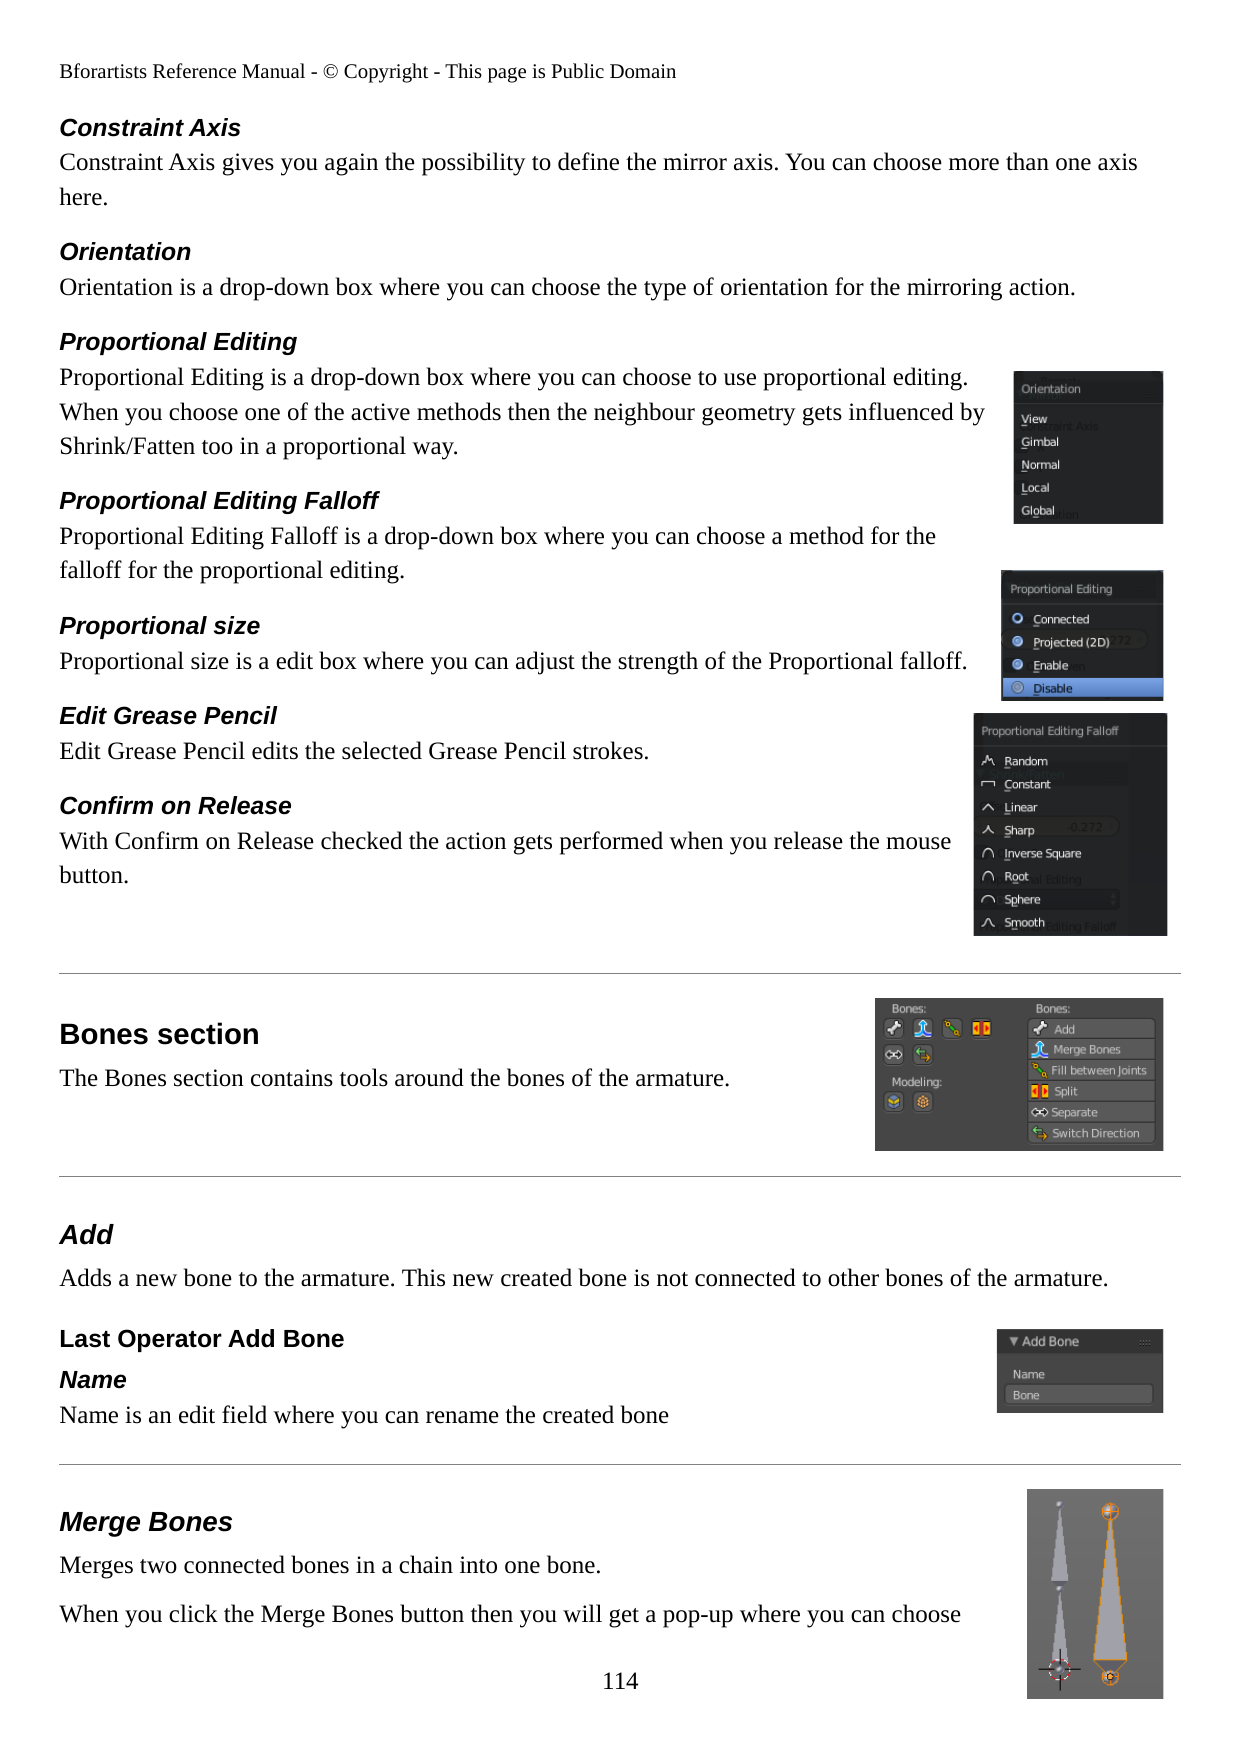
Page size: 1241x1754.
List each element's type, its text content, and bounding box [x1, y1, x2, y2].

subtitle Bones section [59, 1017, 875, 1051]
subtitle Edit Grease Pencil [59, 701, 1181, 729]
subtitle [1164, 1506, 1181, 1538]
subtitle Merge Bones [59, 1506, 1027, 1538]
text Proportional Editing Falloff is a drop-down box where you can choose a method for the falloff for the proportional editing. [59, 521, 1181, 584]
subtitle Last Operator Add Bone [59, 1324, 1181, 1353]
subtitle Name [59, 1365, 996, 1394]
picture [996, 1329, 1164, 1413]
text Name is an edit field where you can rename the created bone [59, 1400, 1181, 1429]
subtitle Confirm on Release [59, 791, 973, 820]
picture [1027, 1489, 1164, 1699]
subtitle Proportional Editing Falloff [59, 486, 1013, 515]
text Merges two connected bones in a chain into one bone. [59, 1550, 1027, 1579]
text When you click the Merge Bones button then you will get a pop-up where you can choose [59, 1599, 1027, 1628]
text Edit Grease Pencil edits the selected Grease Pencil strokes. [59, 736, 973, 764]
picture [1013, 371, 1164, 524]
subtitle [1168, 791, 1181, 820]
text Adds a new bone to the armature. This new created bone is not connected to other bones of the armature. [59, 1263, 1181, 1291]
subtitle [1164, 611, 1181, 639]
subtitle Proportional Editing [59, 327, 1181, 356]
picture [973, 713, 1168, 936]
picture [875, 998, 1164, 1151]
subtitle Proportional size [59, 611, 1001, 639]
picture [1001, 570, 1164, 701]
text With Confirm on Release checked the action gets performed when you release the mouse button. [59, 826, 973, 889]
text The Bones section contains tools around the bones of the armature. [59, 1063, 875, 1092]
text Proportional size is a edit box where you can adjust the strength of the Proportional falloff. [59, 646, 1001, 674]
subtitle [1164, 1017, 1181, 1051]
subtitle Orientation [59, 237, 1181, 266]
subtitle Constraint Axis [59, 113, 1181, 141]
text Orientation is a drop-down box where you can choose the type of orientation for the mirroring action. [59, 272, 1181, 301]
subtitle Add [59, 1218, 1181, 1250]
subtitle [1164, 1365, 1181, 1394]
text Constraint Axis gives you again the possibility to define the mirror axis. You can choose more than one axis here. [59, 147, 1181, 211]
text Proportional Editing is a drop-down box where you can choose to use proportional editing. When you choose one of the active methods then the neighbour geometry gets influenced by Shrink/Fatten too in a proportional way. [59, 362, 1181, 460]
